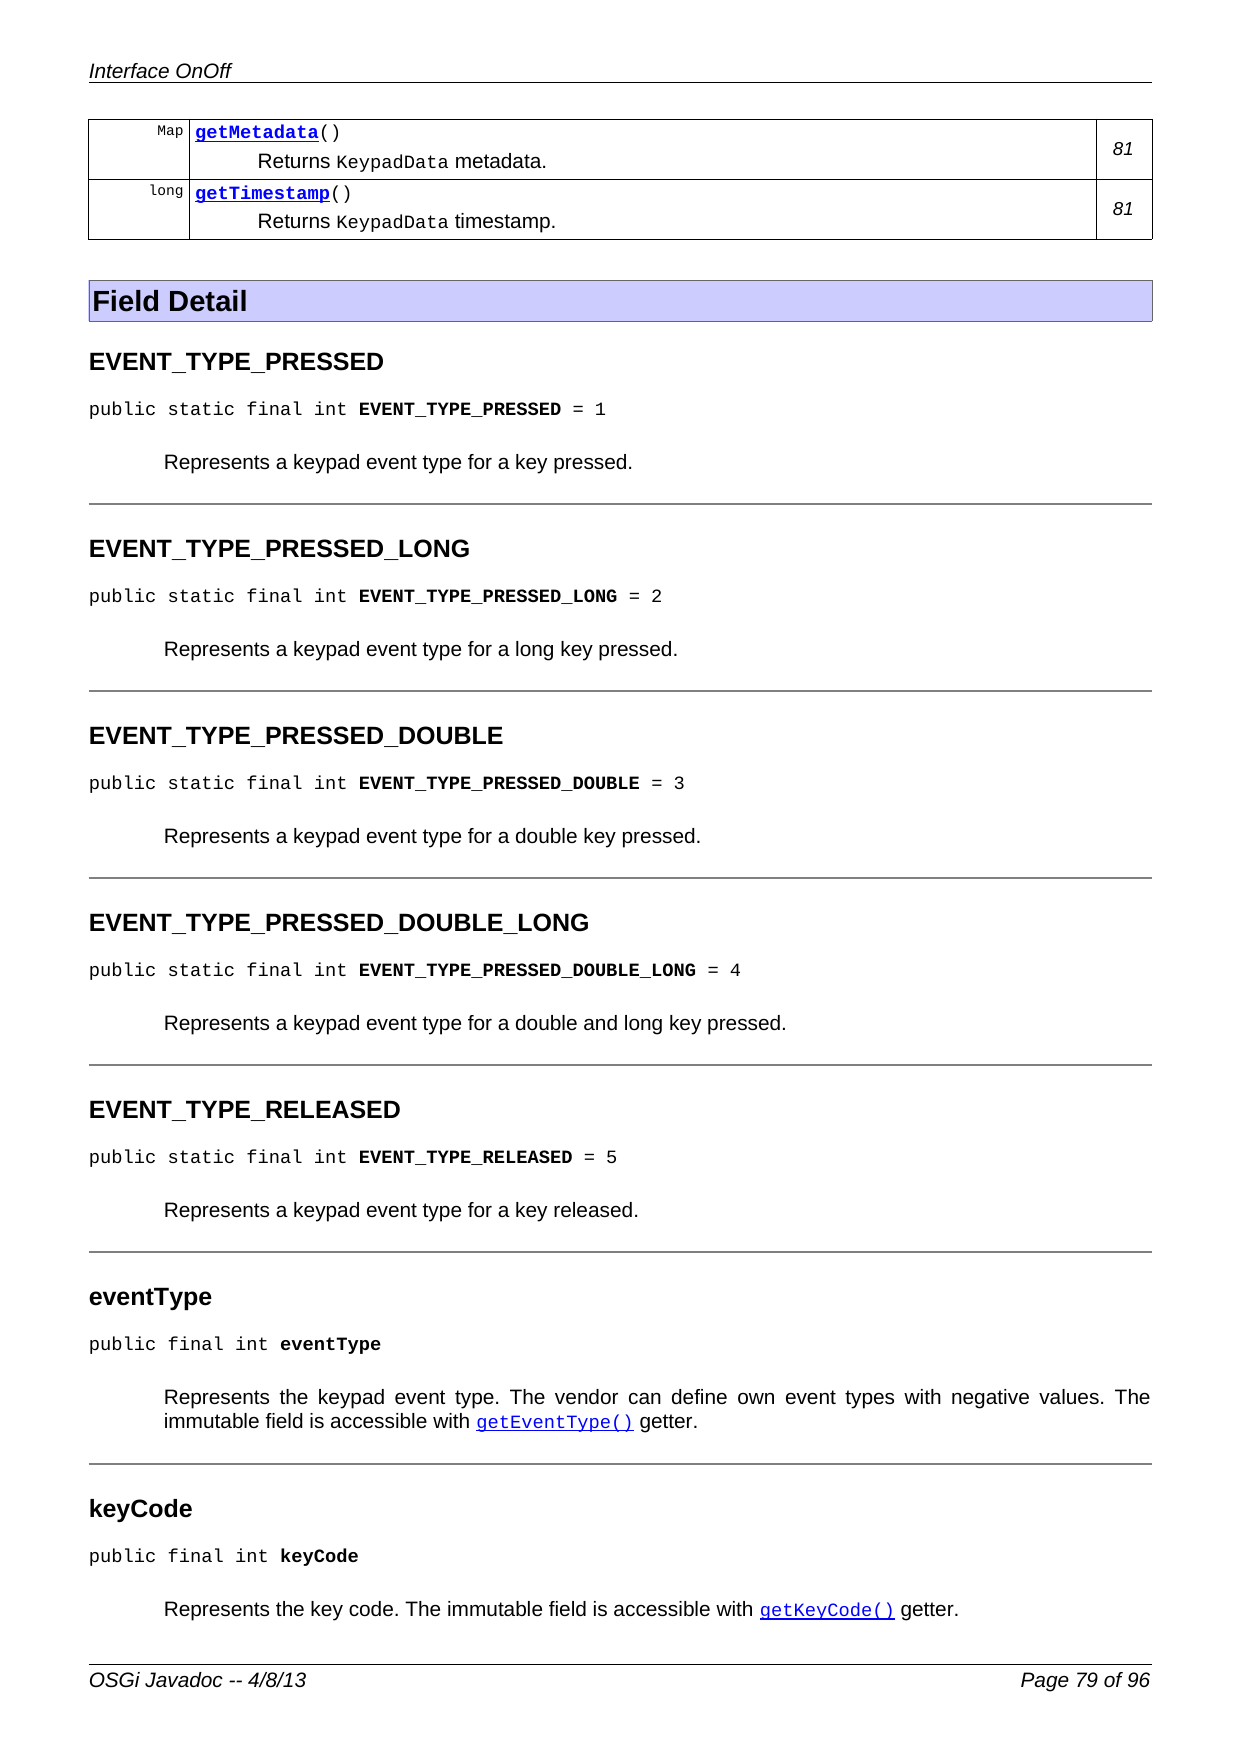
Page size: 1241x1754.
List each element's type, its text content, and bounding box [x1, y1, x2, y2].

text Represents a keypad event type for a double key pressed. [163, 824, 1152, 848]
subtitle eventType [88, 1282, 1152, 1310]
subtitle EVENT_TYPE_PRESSED [88, 347, 1152, 375]
table_cell getTimestamp() Returns KeypadData timestamp. [190, 180, 1096, 239]
table_cell long [89, 180, 189, 239]
text public static final int EVENT_TYPE_PRESSED_DOUBLE = 3 [88, 773, 1152, 795]
text public final int eventType [88, 1334, 1152, 1356]
table_cell 68 [1097, 120, 1152, 179]
text public static final int EVENT_TYPE_RELEASED = 5 [88, 1147, 1152, 1169]
text Represents the key code. The immutable field is accessible with getKeyCode() getter. [163, 1597, 1152, 1622]
text Represents a keypad event type for a key released. [163, 1198, 1152, 1222]
subtitle Field Detail [90, 281, 1152, 321]
text Represents the keypad event type. The vendor can define own event types with negative values. The immutable field is accessible with getEventType() getter. [163, 1385, 1152, 1434]
subtitle EVENT_TYPE_RELEASED [88, 1094, 1152, 1123]
text public static final int EVENT_TYPE_PRESSED = 1 [88, 399, 1152, 421]
subtitle EVENT_TYPE_PRESSED_DOUBLE_LONG [88, 908, 1152, 936]
text Represents a keypad event type for a double and long key pressed. [163, 1011, 1152, 1035]
subtitle EVENT_TYPE_PRESSED_LONG [88, 534, 1152, 562]
text public static final int EVENT_TYPE_PRESSED_LONG = 2 [88, 587, 1152, 608]
table_cell 68 [1097, 180, 1152, 239]
text Represents a keypad event type for a long key pressed. [163, 637, 1152, 661]
text public static final int EVENT_TYPE_PRESSED_DOUBLE_LONG = 4 [88, 961, 1152, 982]
text Represents a keypad event type for a key pressed. [163, 450, 1152, 474]
text public final int keyCode [88, 1547, 1152, 1568]
table_cell Map [89, 120, 189, 179]
table_cell getMetadata() Returns KeypadData metadata. [190, 120, 1096, 179]
subtitle keyCode [88, 1494, 1152, 1522]
subtitle EVENT_TYPE_PRESSED_DOUBLE [88, 721, 1152, 749]
